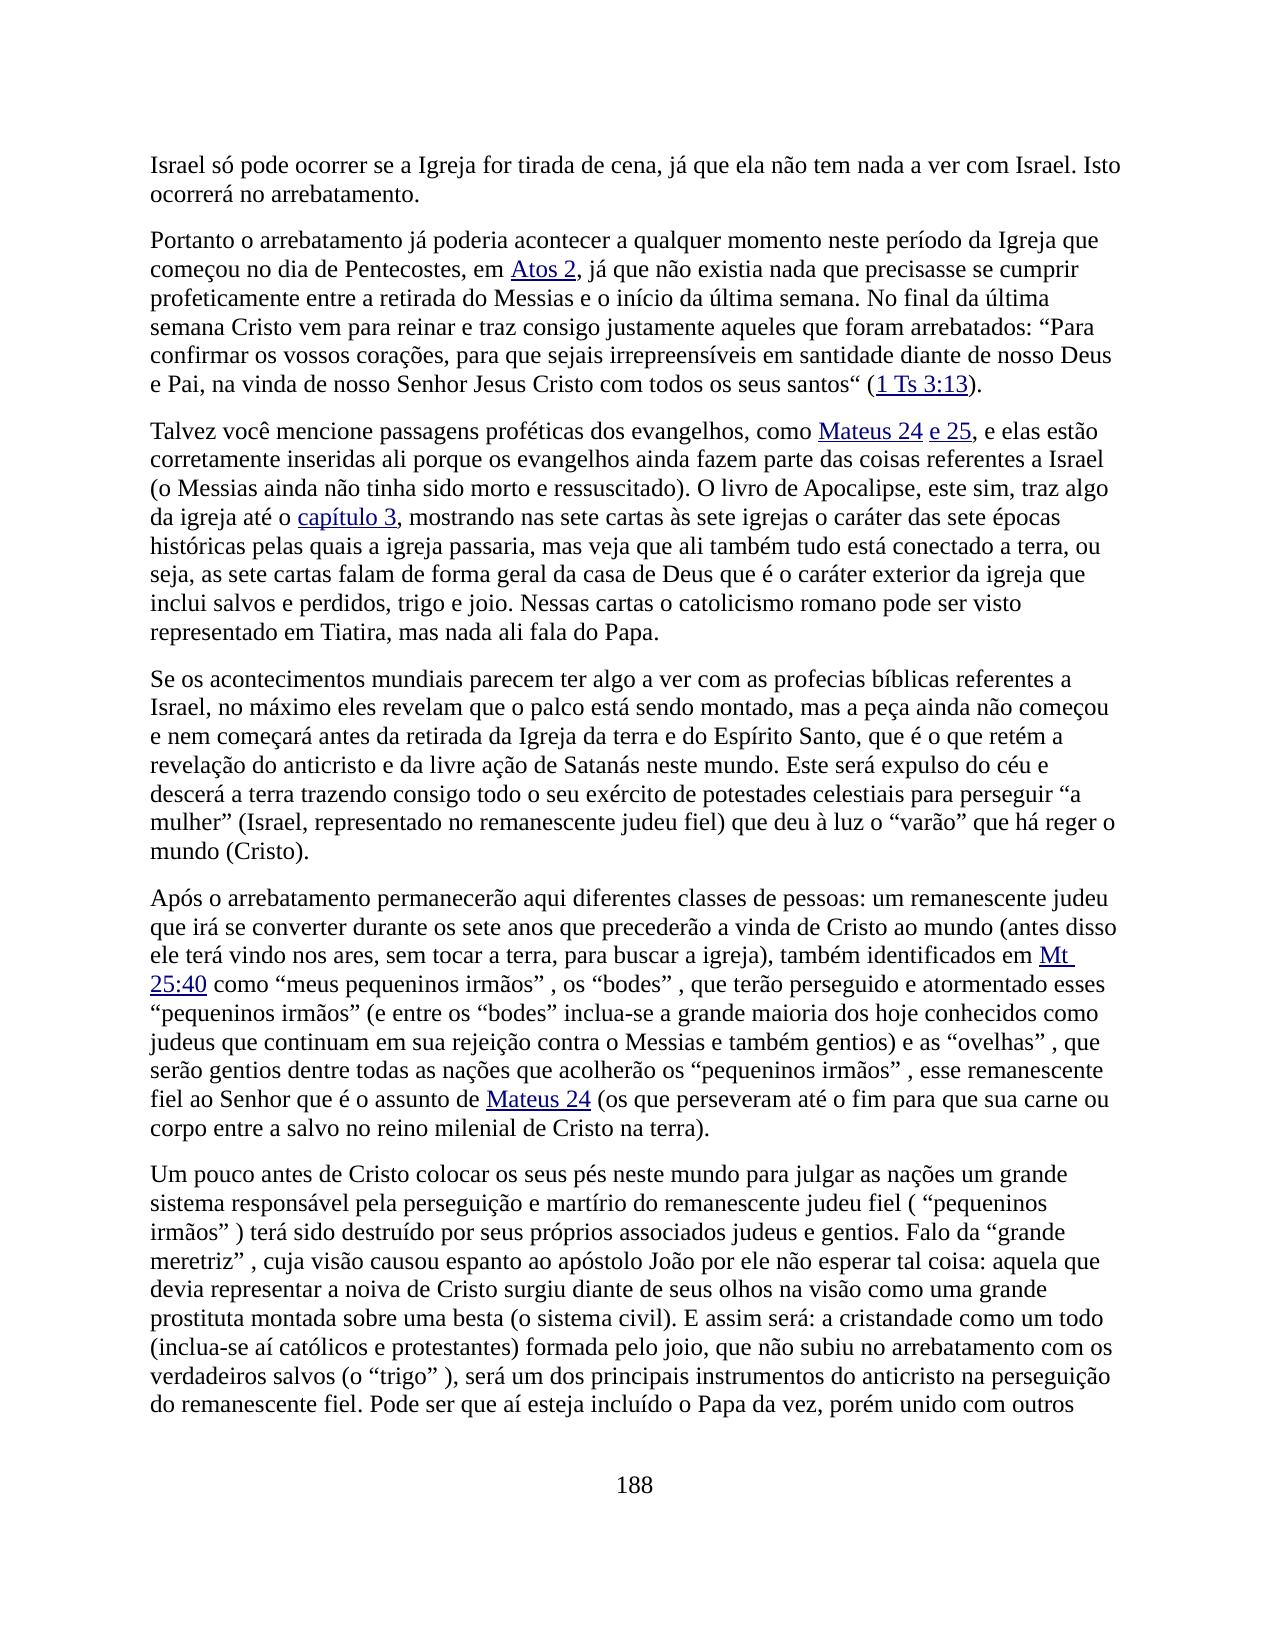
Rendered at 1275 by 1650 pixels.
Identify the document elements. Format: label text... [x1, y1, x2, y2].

text Se os acontecimentos mundiais parecem ter algo a ver com as profecias bíblicas referentes a Israel, no máximo eles revelam que o palco está sendo montado, mas a peça ainda não começou e nem começará antes da retirada da Igreja da terra e do Espírito Santo, que é o que retém a revelação do anticristo e da livre ação de Satanás neste mundo. Este será expulso do céu e descerá a terra trazendo consigo todo o seu exército de potestades celestiais para perseguir “a mulher” (Israel, representado no remanescente judeu fiel) que deu à luz o “varão” que há reger o mundo (Cristo). [150, 664, 1125, 865]
text Talvez você mencione passagens proféticas dos evangelhos, como Mateus 24 e 25, e elas estão corretamente inseridas ali porque os evangelhos ainda fazem parte das coisas referentes a Israel (o Messias ainda não tinha sido morto e ressuscitado). O livro de Apocalipse, este sim, traz algo da igreja até o capítulo 3, mostrando nas sete cartas às sete igrejas o caráter das sete épocas históricas pelas quais a igreja passaria, mas veja que ali também tudo está conectado a terra, ou seja, as sete cartas falam de forma geral da casa de Deus que é o caráter exterior da igreja que inclui salvos e perdidos, trigo e joio. Nessas cartas o catolicismo romano pode ser visto representado em Tiatira, mas nada ali fala do Papa. [150, 416, 1125, 646]
text Após o arrebatamento permanecerão aqui diferentes classes de pessoas: um remanescente judeu que irá se converter durante os sete anos que precederão a vinda de Cristo ao mundo (antes disso ele terá vindo nos ares, sem tocar a terra, para buscar a igreja), também identificados em Mt 25:40 como “meus pequeninos irmãos” , os “bodes” , que terão perseguido e atormentado esses “pequeninos irmãos” (e entre os “bodes” inclua-se a grande maioria dos hoje conhecidos como judeus que continuam em sua rejeição contra o Messias e também gentios) e as “ovelhas” , que serão gentios dentre todas as nações que acolherão os “pequeninos irmãos” , esse remanescente fiel ao Senhor que é o assunto de Mateus 24 (os que perseveram até o fim para que sua carne ou corpo entre a salvo no reino milenial de Cristo na terra). [150, 883, 1125, 1142]
text Israel só pode ocorrer se a Igreja for tirada de cena, já que ela não tem nada a ver com Israel. Isto ocorrerá no arrebatamento. [150, 150, 1125, 207]
text Um pouco antes de Cristo colocar os seus pés neste mundo para julgar as nações um grande sistema responsável pela perseguição e martírio do remanescente judeu fiel ( “pequeninos irmãos” ) terá sido destruído por seus próprios associados judeus e gentios. Falo da “grande meretriz” , cuja visão causou espanto ao apóstolo João por ele não esperar tal coisa: aquela que devia representar a noiva de Cristo surgiu diante de seus olhos na visão como uma grande prostituta montada sobre uma besta (o sistema civil). E assim será: a cristandade como um todo (inclua-se aí católicos e protestantes) formada pelo joio, que não subiu no arrebatamento com os verdadeiros salvos (o “trigo” ), será um dos principais instrumentos do anticristo na perseguição do remanescente fiel. Pode ser que aí esteja incluído o Papa da vez, porém unido com outros [150, 1159, 1125, 1418]
text Portanto o arrebatamento já poderia acontecer a qualquer momento neste período da Igreja que começou no dia de Pentecostes, em Atos 2, já que não existia nada que precisasse se cumprir profeticamente entre a retirada do Messias e o início da última semana. No final da última semana Cristo vem para reinar e traz consigo justamente aqueles que foram arrebatados: “Para confirmar os vossos corações, para que sejais irrepreensíveis em santidade diante de nosso Deus e Pai, na vinda de nosso Senhor Jesus Cristo com todos os seus santos“ (1 Ts 3:13). [150, 225, 1125, 398]
